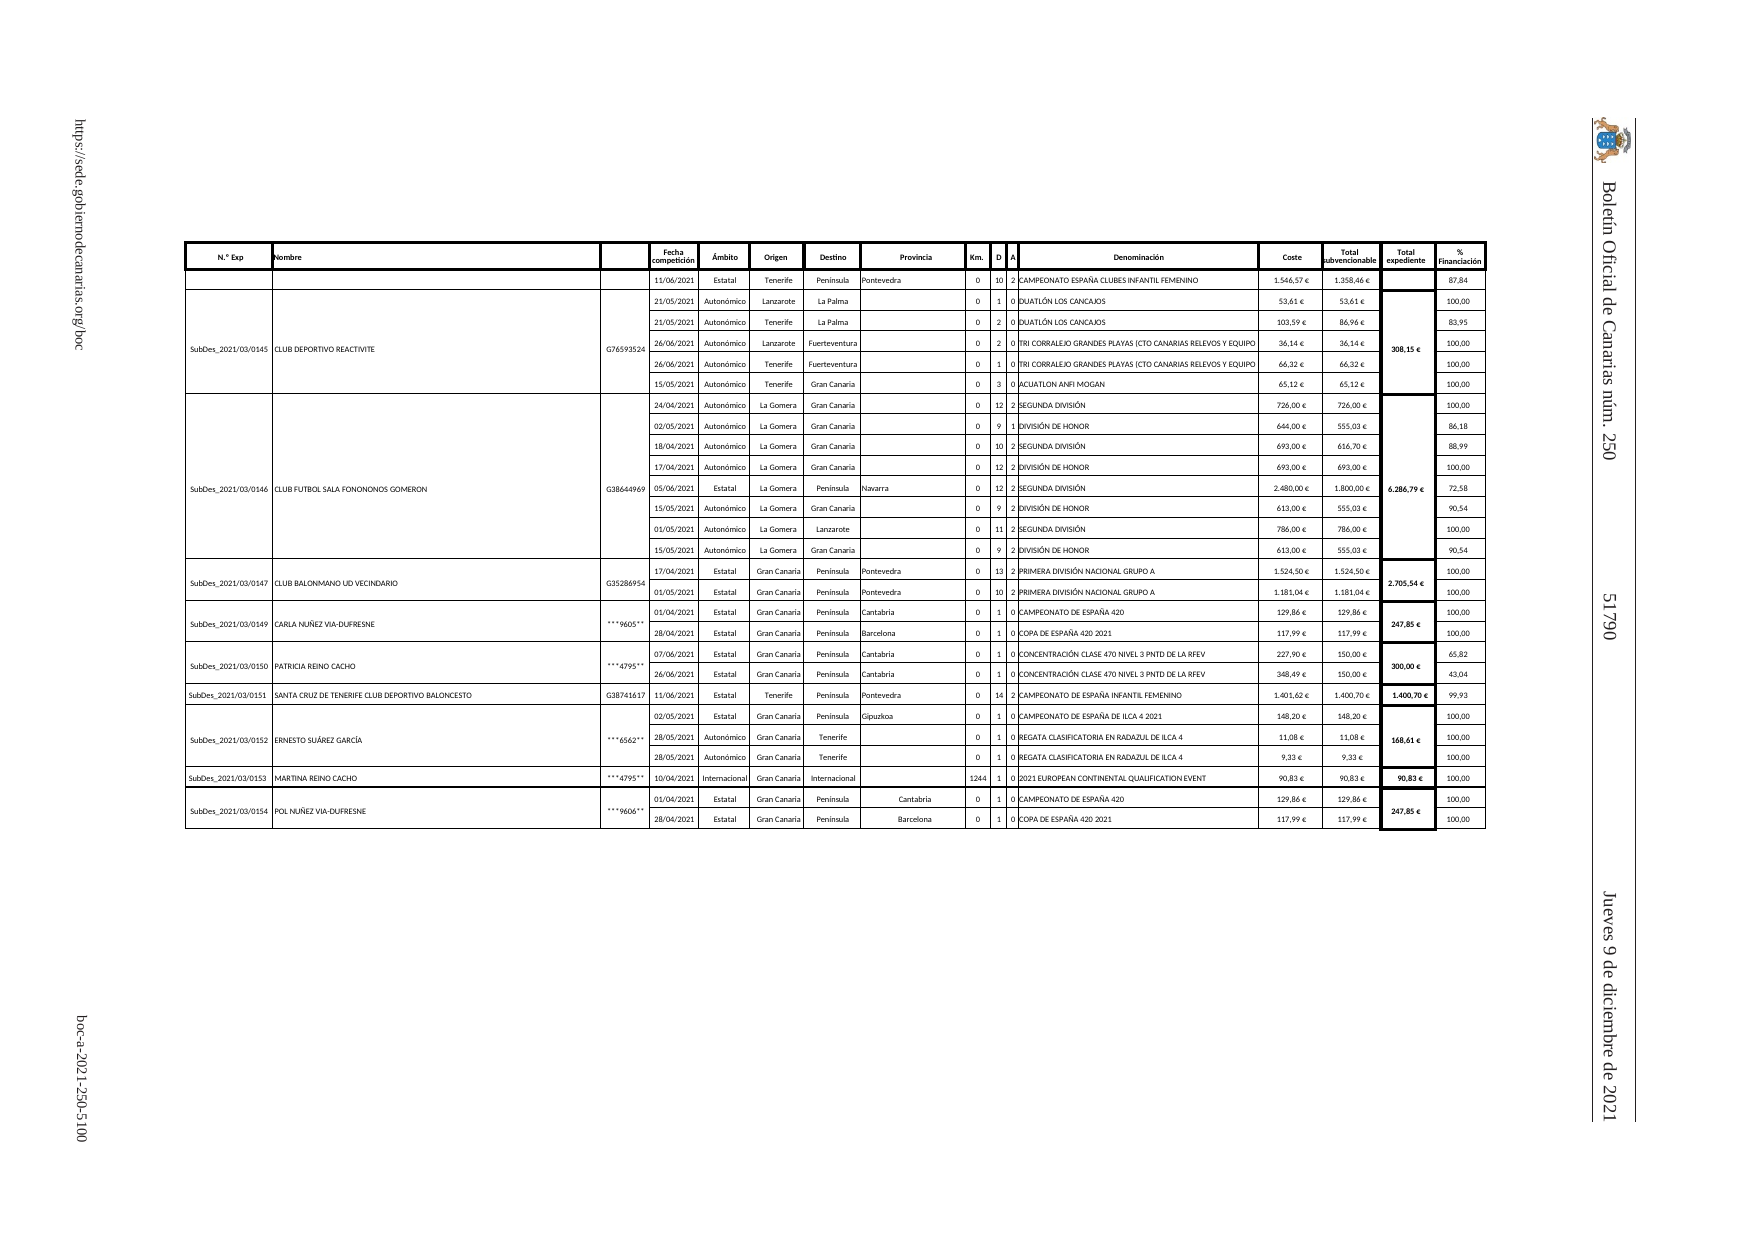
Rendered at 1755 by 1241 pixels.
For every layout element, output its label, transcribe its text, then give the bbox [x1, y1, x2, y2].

table_cell Tenerife [750, 271, 803, 289]
table_cell 88,99 [1437, 435, 1485, 455]
table_cell 100,00 [1437, 622, 1485, 641]
table_cell 9 [991, 539, 1006, 558]
table_cell 148,20 € [1323, 705, 1379, 724]
table_cell Península [804, 580, 860, 600]
table_cell 2 [1007, 435, 1018, 455]
table_cell Estatal [699, 622, 749, 641]
table_cell [861, 414, 965, 434]
table_cell 247,85 € [1383, 603, 1434, 641]
table_cell 2 [1007, 476, 1018, 496]
table_cell Gran Canaria [750, 559, 803, 579]
table_cell Península [804, 705, 860, 724]
table_cell 28/04/2021 [650, 622, 698, 641]
table_cell CLUB BALONMANO UD VECINDARIO [273, 559, 600, 600]
table_cell 100,00 [1437, 559, 1485, 579]
table_cell 555,03 € [1323, 539, 1379, 558]
table_cell 100,00 [1437, 580, 1485, 600]
table_cell Autonómico [699, 435, 749, 455]
table_cell 15/05/2021 [650, 539, 698, 558]
table_cell 129,86 € [1323, 788, 1379, 807]
table_cell 10/04/2021 [650, 767, 698, 786]
table_cell 26/06/2021 [650, 663, 698, 683]
table_cell [1383, 271, 1434, 289]
table_cell CONCENTRACIÓN CLASE 470 NIVEL 3 PNTD DE LA RFEV [1019, 642, 1258, 662]
table_cell 01/05/2021 [650, 580, 698, 600]
table_cell Península [804, 684, 860, 703]
table_cell 1.524,50 € [1323, 559, 1379, 579]
table_cell 12 [991, 394, 1006, 413]
table_cell La Gomera [750, 456, 803, 475]
table_cell Autonómico [699, 414, 749, 434]
table_cell Gran Canaria [804, 456, 860, 475]
table_cell Pontevedra [861, 684, 965, 703]
table_cell 693,00 € [1259, 456, 1322, 475]
table_cell 0 [1007, 311, 1018, 330]
table_cell Estatal [699, 559, 749, 579]
table_cell 0 [966, 497, 990, 517]
table_cell [861, 539, 965, 558]
text boc-a-2021-250-5100 [74, 1016, 91, 1146]
table_cell PRIMERA DIVISIÓN NACIONAL GRUPO A [1019, 580, 1258, 600]
table_cell CAMPEONATO ESPAÑA CLUBES INFANTIL FEMENINO [1019, 271, 1258, 289]
text https://sede.gobiernodecanarias.org/boc [72, 119, 89, 352]
table_cell [861, 311, 965, 330]
table_cell 0 [1007, 352, 1018, 372]
table_cell DIVISIÓN DE HONOR [1019, 414, 1258, 434]
table_cell 0 [1007, 663, 1018, 683]
table_cell 0 [1007, 290, 1018, 309]
table_cell COPA DE ESPAÑA 420 2021 [1019, 808, 1258, 828]
table_cell 1.524,50 € [1259, 559, 1322, 579]
table_cell Barcelona [861, 808, 965, 828]
table_cell DIVISIÓN DE HONOR [1019, 456, 1258, 475]
table_header Total subvencionable [1324, 244, 1379, 268]
table_header % Financiación [1437, 244, 1484, 268]
table_cell ***4795** [601, 642, 649, 683]
table_cell Estatal [699, 808, 749, 828]
table_cell 3 [991, 373, 1006, 392]
table_cell 1.181,04 € [1323, 580, 1379, 600]
table_cell 66,32 € [1259, 352, 1322, 372]
table_cell SEGUNDA DIVISIÓN [1019, 476, 1258, 496]
table_cell Estatal [699, 705, 749, 724]
table_cell 0 [1007, 622, 1018, 641]
table_cell 100,00 [1437, 767, 1485, 786]
table_cell 693,00 € [1323, 456, 1379, 475]
table_cell 43,04 [1437, 663, 1485, 683]
table_cell 1 [991, 767, 1006, 786]
table_cell G38741617 [601, 684, 649, 703]
table_cell Lanzarote [750, 331, 803, 351]
table_cell 2 [1007, 539, 1018, 558]
table_cell 2 [1007, 497, 1018, 517]
table_cell DIVISIÓN DE HONOR [1019, 539, 1258, 558]
table_cell SEGUNDA DIVISIÓN [1019, 518, 1258, 538]
table_cell [861, 767, 965, 786]
table_cell La Gomera [750, 539, 803, 558]
table_cell 0 [1007, 601, 1018, 621]
table_cell SEGUNDA DIVISIÓN [1019, 394, 1258, 413]
table_header Provincia [862, 244, 964, 268]
table_cell SANTA CRUZ DE TENERIFE CLUB DEPORTIVO BALONCESTO [273, 684, 600, 703]
table_cell La Gomera [750, 394, 803, 413]
table_cell 2 [1007, 580, 1018, 600]
table_cell 0 [966, 684, 990, 703]
table_cell 15/05/2021 [650, 497, 698, 517]
table_cell 1.400,70 € [1383, 686, 1434, 703]
table_cell ***4795** [601, 767, 649, 786]
table_cell [601, 271, 649, 289]
table_cell 616,70 € [1323, 435, 1379, 455]
table_cell 21/05/2021 [650, 311, 698, 330]
table_cell 2 [1007, 684, 1018, 703]
table_cell La Gomera [750, 435, 803, 455]
table_cell [861, 435, 965, 455]
table_cell Fuerteventura [804, 352, 860, 372]
table_header Origen [751, 244, 802, 268]
table_cell 1.400,70 € [1323, 684, 1379, 703]
table_cell 117,99 € [1323, 622, 1379, 641]
table_cell DUATLÓN LOS CANCAJOS [1019, 311, 1258, 330]
table_header Km. [967, 244, 989, 268]
table_cell 0 [1007, 725, 1018, 745]
table_cell 1.401,62 € [1259, 684, 1322, 703]
table_cell 66,32 € [1323, 352, 1379, 372]
table_cell 150,00 € [1323, 642, 1379, 662]
table_cell 247,85 € [1383, 790, 1434, 828]
table_cell 0 [1007, 808, 1018, 828]
table_cell Gran Canaria [750, 746, 803, 766]
table_cell 1.358,46 € [1323, 271, 1379, 289]
table_cell 0 [966, 352, 990, 372]
table_cell 0 [966, 622, 990, 641]
table_cell 28/04/2021 [650, 808, 698, 828]
table_cell Península [804, 788, 860, 807]
table_cell CLUB DEPORTIVO REACTIVITE [273, 290, 600, 392]
table_cell 86,96 € [1323, 311, 1379, 330]
table_cell Pontevedra [861, 580, 965, 600]
table_cell CARLA NUÑEZ VIA-DUFRESNE [273, 601, 600, 641]
table_cell Autonómico [699, 497, 749, 517]
table_cell PATRICIA REINO CACHO [273, 642, 600, 683]
table_cell 0 [966, 746, 990, 766]
table_cell Gran Canaria [750, 788, 803, 807]
table_cell 0 [966, 331, 990, 351]
table_cell SEGUNDA DIVISIÓN [1019, 435, 1258, 455]
table_cell SubDes_2021/03/0147 [186, 559, 272, 600]
table_cell SubDes_2021/03/0154 [186, 788, 272, 828]
table_cell 14 [991, 684, 1006, 703]
table_cell Autonómico [699, 539, 749, 558]
table_cell Península [804, 642, 860, 662]
table_cell Gran Canaria [750, 705, 803, 724]
table_cell 0 [966, 518, 990, 538]
table_cell 9,33 € [1259, 746, 1322, 766]
table_cell 103,59 € [1259, 311, 1322, 330]
table_cell 0 [1007, 642, 1018, 662]
table_cell Fuerteventura [804, 331, 860, 351]
table_cell SubDes_2021/03/0152 [186, 705, 272, 766]
table_cell 227,90 € [1259, 642, 1322, 662]
table_cell SubDes_2021/03/0149 [186, 601, 272, 641]
table_cell 100,00 [1437, 373, 1485, 392]
table_cell Autonómico [699, 331, 749, 351]
table_cell Gipuzkoa [861, 705, 965, 724]
table_cell 1 [991, 788, 1006, 807]
table_cell Tenerife [750, 373, 803, 392]
table_cell [861, 373, 965, 392]
table_cell 100,00 [1437, 518, 1485, 538]
table_cell 2 [1007, 518, 1018, 538]
table_cell 65,12 € [1259, 373, 1322, 392]
table_cell Autonómico [699, 373, 749, 392]
table_cell 1.546,57 € [1259, 271, 1322, 289]
table_cell Autonómico [699, 290, 749, 309]
table_cell 0 [966, 705, 990, 724]
table_cell 117,99 € [1259, 622, 1322, 641]
table_cell 17/04/2021 [650, 559, 698, 579]
table_cell CAMPEONATO DE ESPAÑA 420 [1019, 788, 1258, 807]
table_cell Gran Canaria [804, 539, 860, 558]
table_cell 100,00 [1437, 746, 1485, 766]
table_cell Gran Canaria [750, 808, 803, 828]
table_cell Gran Canaria [804, 394, 860, 413]
table_cell Península [804, 663, 860, 683]
table_cell 0 [966, 788, 990, 807]
table_cell 90,83 € [1323, 767, 1379, 786]
table_cell 2021 EUROPEAN CONTINENTAL QUALIFICATION EVENT [1019, 767, 1258, 786]
table_cell 10 [991, 271, 1006, 289]
table_cell La Gomera [750, 497, 803, 517]
table_cell 90,83 € [1383, 769, 1434, 786]
table_cell 11 [991, 518, 1006, 538]
table_cell Navarra [861, 476, 965, 496]
table_cell [861, 746, 965, 766]
table_cell 02/05/2021 [650, 414, 698, 434]
table_cell Gran Canaria [750, 642, 803, 662]
table_cell Autonómico [699, 518, 749, 538]
table_cell 90,54 [1437, 497, 1485, 517]
table_cell Estatal [699, 580, 749, 600]
table_cell Gran Canaria [750, 767, 803, 786]
table_cell ***9606** [601, 788, 649, 828]
table_cell 07/06/2021 [650, 642, 698, 662]
table_cell [861, 331, 965, 351]
table_header Ámbito [700, 244, 748, 268]
table_cell SubDes_2021/03/0150 [186, 642, 272, 683]
table_cell Tenerife [750, 352, 803, 372]
table_cell SubDes_2021/03/0146 [186, 394, 272, 558]
table_cell 0 [1007, 767, 1018, 786]
table_cell 0 [966, 311, 990, 330]
table_cell 2 [991, 331, 1006, 351]
table_cell 1 [991, 642, 1006, 662]
table_cell 0 [966, 414, 990, 434]
table_header Denominación [1020, 244, 1257, 268]
table_header A [1008, 244, 1017, 268]
table_cell Gran Canaria [750, 725, 803, 745]
table_cell Gran Canaria [750, 580, 803, 600]
table_cell Península [804, 271, 860, 289]
table_cell La Gomera [750, 476, 803, 496]
table_cell Autonómico [699, 394, 749, 413]
table_cell 300,00 € [1383, 644, 1434, 683]
table_cell 100,00 [1437, 601, 1485, 621]
table_cell 1 [991, 746, 1006, 766]
table_cell 1 [991, 290, 1006, 309]
table_cell 65,12 € [1323, 373, 1379, 392]
table_cell 53,61 € [1259, 290, 1322, 309]
table_cell Barcelona [861, 622, 965, 641]
table_cell [861, 518, 965, 538]
table_cell 18/04/2021 [650, 435, 698, 455]
table_cell Estatal [699, 684, 749, 703]
table_cell 1244 [966, 767, 990, 786]
table_cell DIVISIÓN DE HONOR [1019, 497, 1258, 517]
table_cell 01/05/2021 [650, 518, 698, 538]
table_cell Gran Canaria [804, 414, 860, 434]
table_cell 0 [966, 642, 990, 662]
table_cell 0 [966, 580, 990, 600]
table_cell 100,00 [1437, 788, 1485, 807]
table_cell SubDes_2021/03/0145 [186, 290, 272, 392]
table_cell 10 [991, 435, 1006, 455]
table_cell 2.705,54 € [1383, 561, 1434, 600]
table_cell 1 [1007, 414, 1018, 434]
table_cell SubDes_2021/03/0151 [186, 684, 272, 703]
table_cell Cantabria [861, 642, 965, 662]
table_cell [861, 456, 965, 475]
table_cell 348,49 € [1259, 663, 1322, 683]
table_cell Gran Canaria [804, 435, 860, 455]
table_cell 26/06/2021 [650, 331, 698, 351]
table_cell 01/04/2021 [650, 788, 698, 807]
table_cell 0 [966, 271, 990, 289]
table_header [602, 244, 648, 268]
table_cell 83,95 [1437, 311, 1485, 330]
table_cell 9 [991, 414, 1006, 434]
table_cell Gran Canaria [750, 622, 803, 641]
table_cell Estatal [699, 788, 749, 807]
table_cell 28/05/2021 [650, 725, 698, 745]
table_cell 0 [966, 290, 990, 309]
table_cell Península [804, 559, 860, 579]
table_cell La Gomera [750, 518, 803, 538]
table_cell 02/05/2021 [650, 705, 698, 724]
table_cell ***6562** [601, 705, 649, 766]
table_cell Península [804, 601, 860, 621]
table_cell Internacional [804, 767, 860, 786]
table_cell CAMPEONATO DE ESPAÑA 420 [1019, 601, 1258, 621]
table_cell CONCENTRACIÓN CLASE 470 NIVEL 3 PNTD DE LA RFEV [1019, 663, 1258, 683]
table_cell Estatal [699, 601, 749, 621]
table_cell Estatal [699, 642, 749, 662]
table_cell Tenerife [750, 311, 803, 330]
table_cell Pontevedra [861, 559, 965, 579]
table_cell 0 [966, 725, 990, 745]
table_cell Tenerife [804, 746, 860, 766]
table_cell 726,00 € [1259, 394, 1322, 413]
table_cell 555,03 € [1323, 414, 1379, 434]
table_cell 87,84 [1437, 271, 1485, 289]
table_cell 72,58 [1437, 476, 1485, 496]
table_cell 28/05/2021 [650, 746, 698, 766]
table_cell 1 [991, 663, 1006, 683]
table_header Fecha competición [651, 244, 697, 268]
table_header N.º Exp [187, 244, 271, 268]
table_cell ***9605** [601, 601, 649, 641]
table_cell 129,86 € [1259, 788, 1322, 807]
table_cell 786,00 € [1259, 518, 1322, 538]
table_cell 786,00 € [1323, 518, 1379, 538]
table_cell Autonómico [699, 311, 749, 330]
table_cell 0 [966, 373, 990, 392]
table_header Nombre [274, 244, 599, 268]
table_cell 2 [1007, 456, 1018, 475]
table_cell 0 [966, 476, 990, 496]
table_cell 693,00 € [1259, 435, 1322, 455]
table_cell Gran Canaria [750, 663, 803, 683]
table_cell [861, 725, 965, 745]
table_cell Estatal [699, 476, 749, 496]
table_cell CAMPEONATO DE ESPAÑA DE ILCA 4 2021 [1019, 705, 1258, 724]
table_header D [992, 244, 1005, 268]
table_cell [861, 352, 965, 372]
table_cell 2 [991, 311, 1006, 330]
table_cell 129,86 € [1259, 601, 1322, 621]
table_cell 0 [966, 394, 990, 413]
table_cell CLUB FUTBOL SALA FONONONOS GOMERON [273, 394, 600, 558]
table_cell Cantabria [861, 788, 965, 807]
table_cell 726,00 € [1323, 394, 1379, 413]
table_cell Lanzarote [804, 518, 860, 538]
table_header Total expediente [1383, 244, 1434, 268]
table_cell G76593524 [601, 290, 649, 392]
table_cell 168,61 € [1383, 707, 1434, 766]
table_cell 1 [991, 725, 1006, 745]
table_cell 11,08 € [1323, 725, 1379, 745]
table_cell 0 [966, 808, 990, 828]
table_cell 12 [991, 456, 1006, 475]
table_cell Gran Canaria [804, 373, 860, 392]
table_cell 90,83 € [1259, 767, 1322, 786]
table_cell 100,00 [1437, 352, 1485, 372]
table_cell 0 [966, 539, 990, 558]
table_cell Internacional [699, 767, 749, 786]
text Jueves 9 de diciembre de 2021 [1600, 891, 1621, 1126]
table_cell REGATA CLASIFICATORIA EN RADAZUL DE ILCA 4 [1019, 746, 1258, 766]
table_cell 1 [991, 601, 1006, 621]
table_cell La Gomera [750, 414, 803, 434]
table_cell 117,99 € [1323, 808, 1379, 828]
table_cell SubDes_2021/03/0153 [186, 767, 272, 786]
table_cell La Palma [804, 290, 860, 309]
table_cell 613,00 € [1259, 497, 1322, 517]
table_cell 6.286,79 € [1383, 396, 1434, 558]
table_cell 11/06/2021 [650, 684, 698, 703]
table_cell 36,14 € [1259, 331, 1322, 351]
table_cell Estatal [699, 271, 749, 289]
table_cell 24/04/2021 [650, 394, 698, 413]
table_cell 21/05/2021 [650, 290, 698, 309]
table_cell Tenerife [750, 684, 803, 703]
table_cell 0 [966, 456, 990, 475]
table_cell 90,54 [1437, 539, 1485, 558]
table_cell 100,00 [1437, 705, 1485, 724]
text Boletín Oficial de Canarias núm. 250 [1599, 181, 1621, 464]
table_cell 10 [991, 580, 1006, 600]
table_cell 65,82 [1437, 642, 1485, 662]
table_cell DUATLÓN LOS CANCAJOS [1019, 290, 1258, 309]
table_cell G35286954 [601, 559, 649, 600]
table_cell 01/04/2021 [650, 601, 698, 621]
table_cell [186, 271, 272, 289]
table_cell REGATA CLASIFICATORIA EN RADAZUL DE ILCA 4 [1019, 725, 1258, 745]
table_cell Gran Canaria [804, 497, 860, 517]
table_cell 9 [991, 497, 1006, 517]
table_header Coste [1260, 244, 1321, 268]
table_cell Autonómico [699, 352, 749, 372]
table_cell ACUATLON ANFI MOGAN [1019, 373, 1258, 392]
table_cell 53,61 € [1323, 290, 1379, 309]
table_cell Estatal [699, 663, 749, 683]
table_cell 117,99 € [1259, 808, 1322, 828]
table_cell 0 [1007, 788, 1018, 807]
table_cell Pontevedra [861, 271, 965, 289]
table_cell La Palma [804, 311, 860, 330]
table_cell 12 [991, 476, 1006, 496]
table_cell Península [804, 808, 860, 828]
table_cell TRI CORRALEJO GRANDES PLAYAS (CTO CANARIAS RELEVOS Y EQUIPO [1019, 352, 1258, 372]
table_cell 1 [991, 622, 1006, 641]
table_cell 99,93 [1437, 684, 1485, 703]
table_cell 0 [966, 435, 990, 455]
table_cell 26/06/2021 [650, 352, 698, 372]
table_cell 0 [1007, 746, 1018, 766]
table_cell 11,08 € [1259, 725, 1322, 745]
table_cell 2.480,00 € [1259, 476, 1322, 496]
table_cell MARTINA REINO CACHO [273, 767, 600, 786]
table_cell 1 [991, 352, 1006, 372]
table_cell Cantabria [861, 601, 965, 621]
table_cell POL NUÑEZ VIA-DUFRESNE [273, 788, 600, 828]
table_cell 1 [991, 808, 1006, 828]
table_cell 1.181,04 € [1259, 580, 1322, 600]
table_cell Península [804, 476, 860, 496]
table_cell 15/05/2021 [650, 373, 698, 392]
table_cell Lanzarote [750, 290, 803, 309]
table_header Destino [806, 244, 859, 268]
table_cell 644,00 € [1259, 414, 1322, 434]
table_cell 1 [991, 705, 1006, 724]
table_cell COPA DE ESPAÑA 420 2021 [1019, 622, 1258, 641]
table_cell G38644969 [601, 394, 649, 558]
table_cell 2 [1007, 394, 1018, 413]
table_cell 100,00 [1437, 808, 1485, 828]
table_cell 308,15 € [1383, 292, 1434, 392]
table_cell 100,00 [1437, 725, 1485, 745]
table_cell Gran Canaria [750, 601, 803, 621]
table_cell [273, 271, 600, 289]
table_cell 0 [966, 601, 990, 621]
table_cell 0 [966, 663, 990, 683]
table_cell 0 [1007, 373, 1018, 392]
table_cell 613,00 € [1259, 539, 1322, 558]
text 51790 [1600, 593, 1621, 642]
table_cell 2 [1007, 559, 1018, 579]
table_cell 2 [1007, 271, 1018, 289]
table_cell 148,20 € [1259, 705, 1322, 724]
table_cell 17/04/2021 [650, 456, 698, 475]
table_cell 100,00 [1437, 456, 1485, 475]
table_cell [861, 290, 965, 309]
table_cell 100,00 [1437, 331, 1485, 351]
table_cell 150,00 € [1323, 663, 1379, 683]
table_cell Autonómico [699, 725, 749, 745]
table_cell 0 [1007, 705, 1018, 724]
table_cell 129,86 € [1323, 601, 1379, 621]
table_cell Península [804, 622, 860, 641]
table_cell Cantabria [861, 663, 965, 683]
table_cell 05/06/2021 [650, 476, 698, 496]
table_cell 36,14 € [1323, 331, 1379, 351]
table_cell 86,18 [1437, 414, 1485, 434]
table_cell Autonómico [699, 456, 749, 475]
table_cell 9,33 € [1323, 746, 1379, 766]
table_cell Autonómico [699, 746, 749, 766]
table_cell CAMPEONATO DE ESPAÑA INFANTIL FEMENINO [1019, 684, 1258, 703]
table_cell Tenerife [804, 725, 860, 745]
table_cell 1.800,00 € [1323, 476, 1379, 496]
table_cell TRI CORRALEJO GRANDES PLAYAS (CTO CANARIAS RELEVOS Y EQUIPO [1019, 331, 1258, 351]
table_cell 100,00 [1437, 394, 1485, 413]
table_cell ERNESTO SUÁREZ GARCÍA [273, 705, 600, 766]
table_cell [861, 394, 965, 413]
table_cell [861, 497, 965, 517]
table_cell 13 [991, 559, 1006, 579]
table_cell 100,00 [1437, 290, 1485, 309]
table_cell PRIMERA DIVISIÓN NACIONAL GRUPO A [1019, 559, 1258, 579]
table_cell 0 [966, 559, 990, 579]
table_cell 11/06/2021 [650, 271, 698, 289]
table_cell 0 [1007, 331, 1018, 351]
table_cell 555,03 € [1323, 497, 1379, 517]
